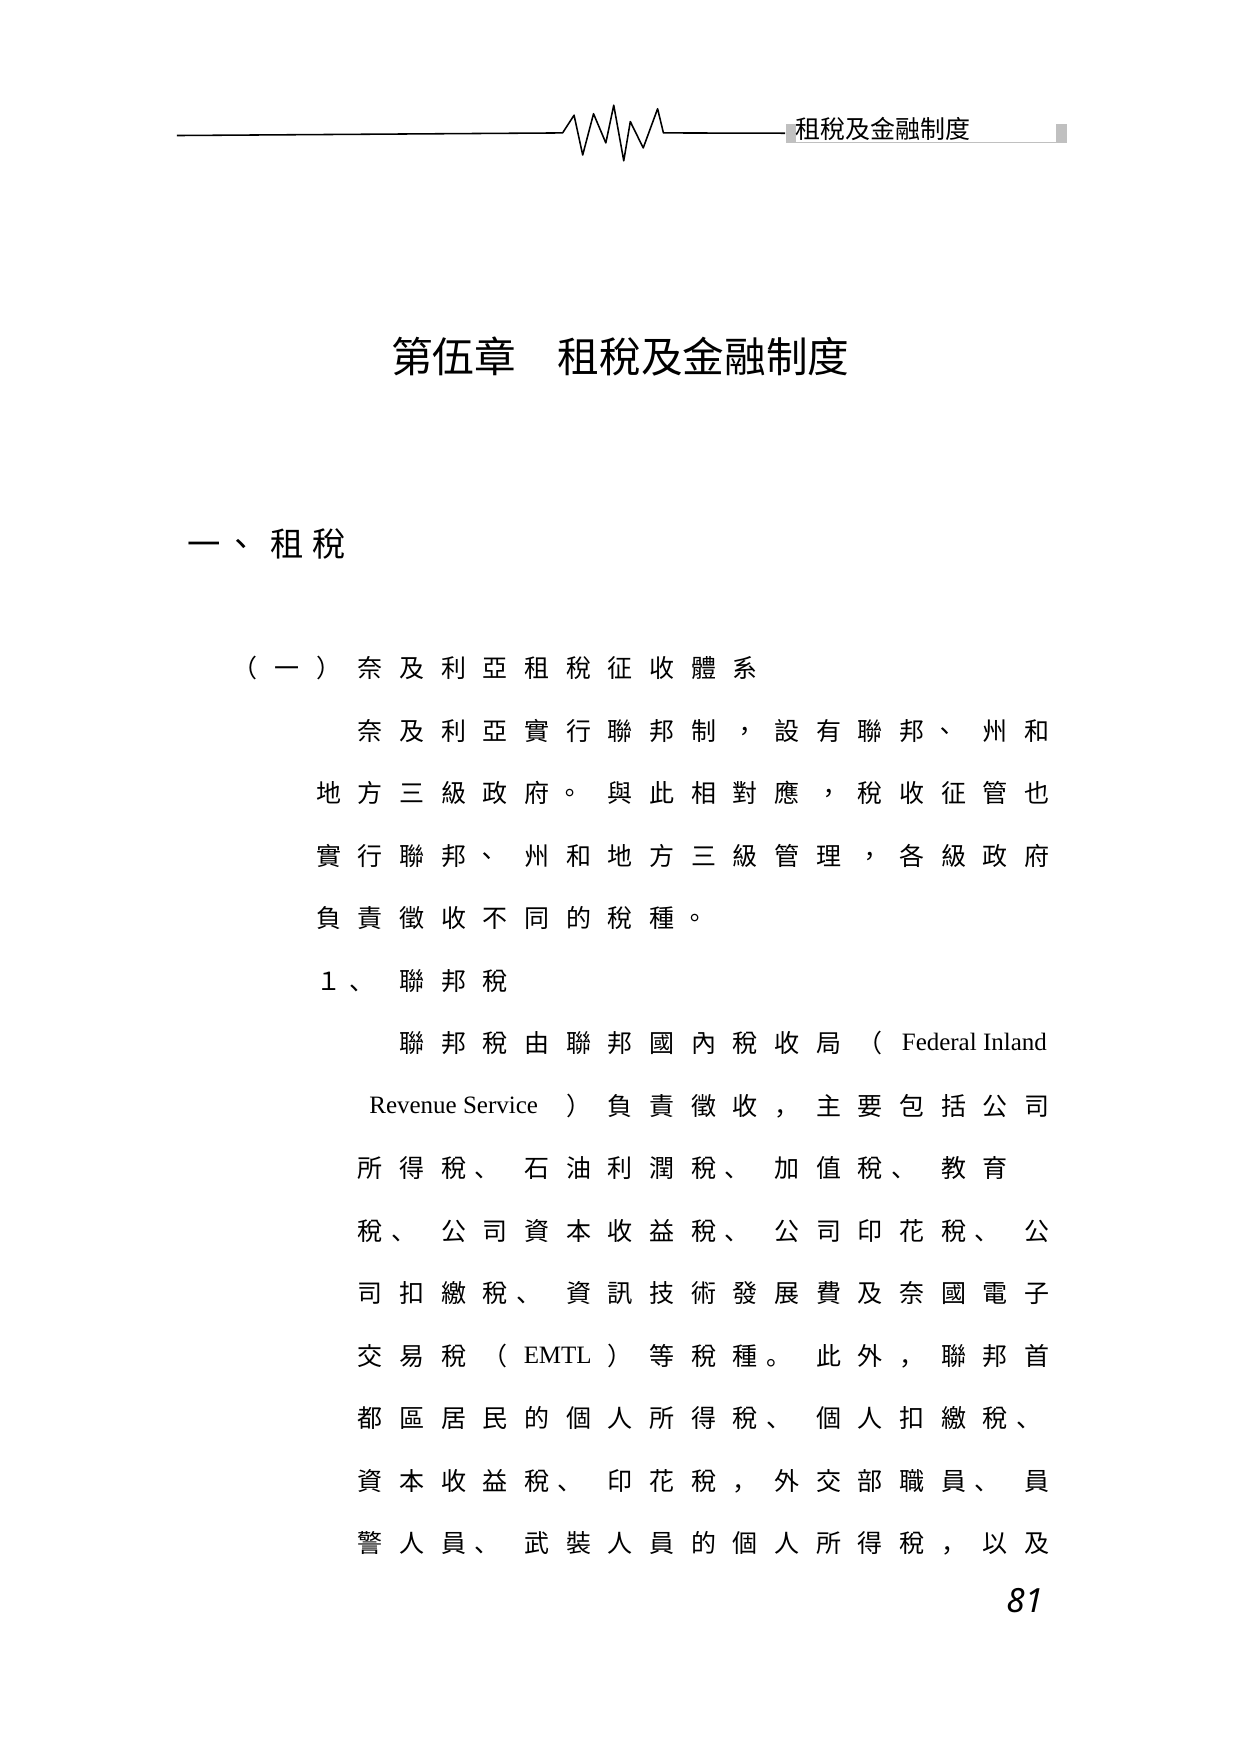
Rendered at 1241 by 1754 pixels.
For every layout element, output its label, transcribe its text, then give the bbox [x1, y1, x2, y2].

text （一）奈及利亞租稅征收體系 [207, 625, 1058, 688]
text 奈及利亞實行聯邦制，設有聯邦、州和地方三級政府。與此相對應，稅收征管也實行聯邦、州和地方三級管理，各級政府負責徵收不同的稅種。 [281, 688, 1058, 938]
text 一、租稅 [183, 500, 1058, 563]
text 第伍章 租稅及金融制度 [183, 313, 1058, 375]
text １、聯邦稅 [281, 938, 1058, 1000]
text 聯邦稅由聯邦國內稅收局（Federal Inland Revenue Service）負責徵收，主要包括公司所得稅、石油利潤稅、加值稅、教育稅、公司資本收益稅、公司印花稅、公司扣繳稅、資訊技術發展費及奈國電子交易稅（EMTL）等稅種。此外，聯邦首都區居民的個人所得稅、個人扣繳稅、資本收益稅、印花稅，外交部職員、員警人員、武裝人員的個人所得稅，以及 [330, 1000, 1058, 1563]
